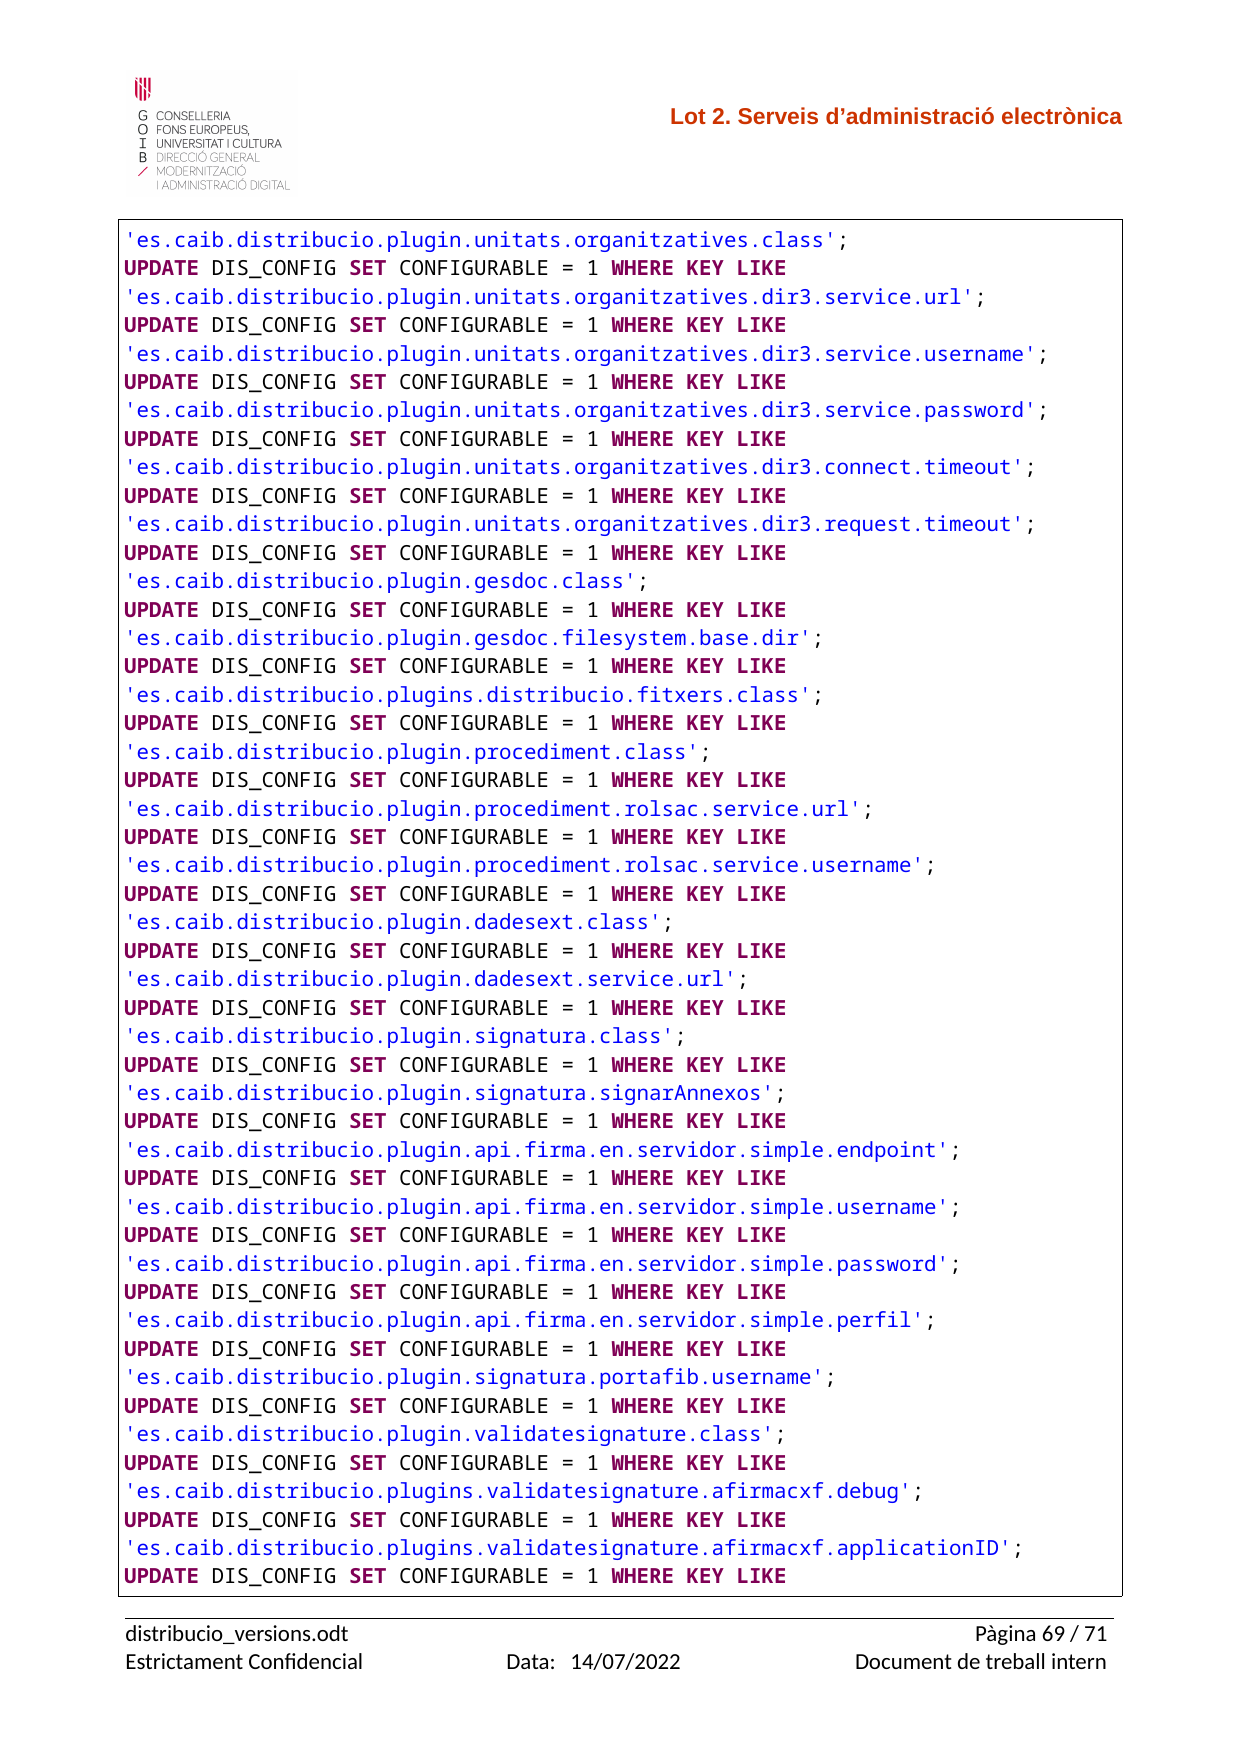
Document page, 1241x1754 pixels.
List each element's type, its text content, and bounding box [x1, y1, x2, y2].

picture [126, 70, 299, 197]
table_header 'es.caib.distribucio.plugin.unitats.organitzatives.class'; UPDATE DIS_CONFIG SET CONFIGURABLE = 1 WHERE KEY LIKE 'es.caib.distribucio.plugin.unitats.organitzatives.dir3.service.url'; UPDATE DIS_CONFIG SET CONFIGURABLE = 1 WHERE KEY LIKE 'es.caib.distribucio.plugin.unitats.organitzatives.dir3.service.username'; UPDATE DIS_CONFIG SET CONFIGURABLE = 1 WHERE KEY LIKE 'es.caib.distribucio.plugin.unitats.organitzatives.dir3.service.password'; UPDATE DIS_CONFIG SET CONFIGURABLE = 1 WHERE KEY LIKE 'es.caib.distribucio.plugin.unitats.organitzatives.dir3.connect.timeout'; UPDATE DIS_CONFIG SET CONFIGURABLE = 1 WHERE KEY LIKE 'es.caib.distribucio.plugin.unitats.organitzatives.dir3.request.timeout'; UPDATE DIS_CONFIG SET CONFIGURABLE = 1 WHERE KEY LIKE 'es.caib.distribucio.plugin.gesdoc.class'; UPDATE DIS_CONFIG SET CONFIGURABLE = 1 WHERE KEY LIKE 'es.caib.distribucio.plugin.gesdoc.filesystem.base.dir'; UPDATE DIS_CONFIG SET CONFIGURABLE = 1 WHERE KEY LIKE 'es.caib.distribucio.plugins.distribucio.fitxers.class'; UPDATE DIS_CONFIG SET CONFIGURABLE = 1 WHERE KEY LIKE 'es.caib.distribucio.plugin.procediment.class'; UPDATE DIS_CONFIG SET CONFIGURABLE = 1 WHERE KEY LIKE 'es.caib.distribucio.plugin.procediment.rolsac.service.url'; UPDATE DIS_CONFIG SET CONFIGURABLE = 1 WHERE KEY LIKE 'es.caib.distribucio.plugin.procediment.rolsac.service.username'; UPDATE DIS_CONFIG SET CONFIGURABLE = 1 WHERE KEY LIKE 'es.caib.distribucio.plugin.dadesext.class'; UPDATE DIS_CONFIG SET CONFIGURABLE = 1 WHERE KEY LIKE 'es.caib.distribucio.plugin.dadesext.service.url'; UPDATE DIS_CONFIG SET CONFIGURABLE = 1 WHERE KEY LIKE 'es.caib.distribucio.plugin.signatura.class'; UPDATE DIS_CONFIG SET CONFIGURABLE = 1 WHERE KEY LIKE 'es.caib.distribucio.plugin.signatura.signarAnnexos'; UPDATE DIS_CONFIG SET CONFIGURABLE = 1 WHERE KEY LIKE 'es.caib.distribucio.plugin.api.firma.en.servidor.simple.endpoint'; UPDATE DIS_CONFIG SET CONFIGURABLE = 1 WHERE KEY LIKE 'es.caib.distribucio.plugin.api.firma.en.servidor.simple.username'; UPDATE DIS_CONFIG SET CONFIGURABLE = 1 WHERE KEY LIKE 'es.caib.distribucio.plugin.api.firma.en.servidor.simple.password'; UPDATE DIS_CONFIG SET CONFIGURABLE = 1 WHERE KEY LIKE 'es.caib.distribucio.plugin.api.firma.en.servidor.simple.perfil'; UPDATE DIS_CONFIG SET CONFIGURABLE = 1 WHERE KEY LIKE 'es.caib.distribucio.plugin.signatura.portafib.username'; UPDATE DIS_CONFIG SET CONFIGURABLE = 1 WHERE KEY LIKE 'es.caib.distribucio.plugin.validatesignature.class'; UPDATE DIS_CONFIG SET CONFIGURABLE = 1 WHERE KEY LIKE 'es.caib.distribucio.plugins.validatesignature.afirmacxf.debug'; UPDATE DIS_CONFIG SET CONFIGURABLE = 1 WHERE KEY LIKE 'es.caib.distribucio.plugins.validatesignature.afirmacxf.applicationID'; UPDATE DIS_CONFIG SET CONFIGURABLE = 1 WHERE KEY LIKE [119, 220, 1122, 1596]
